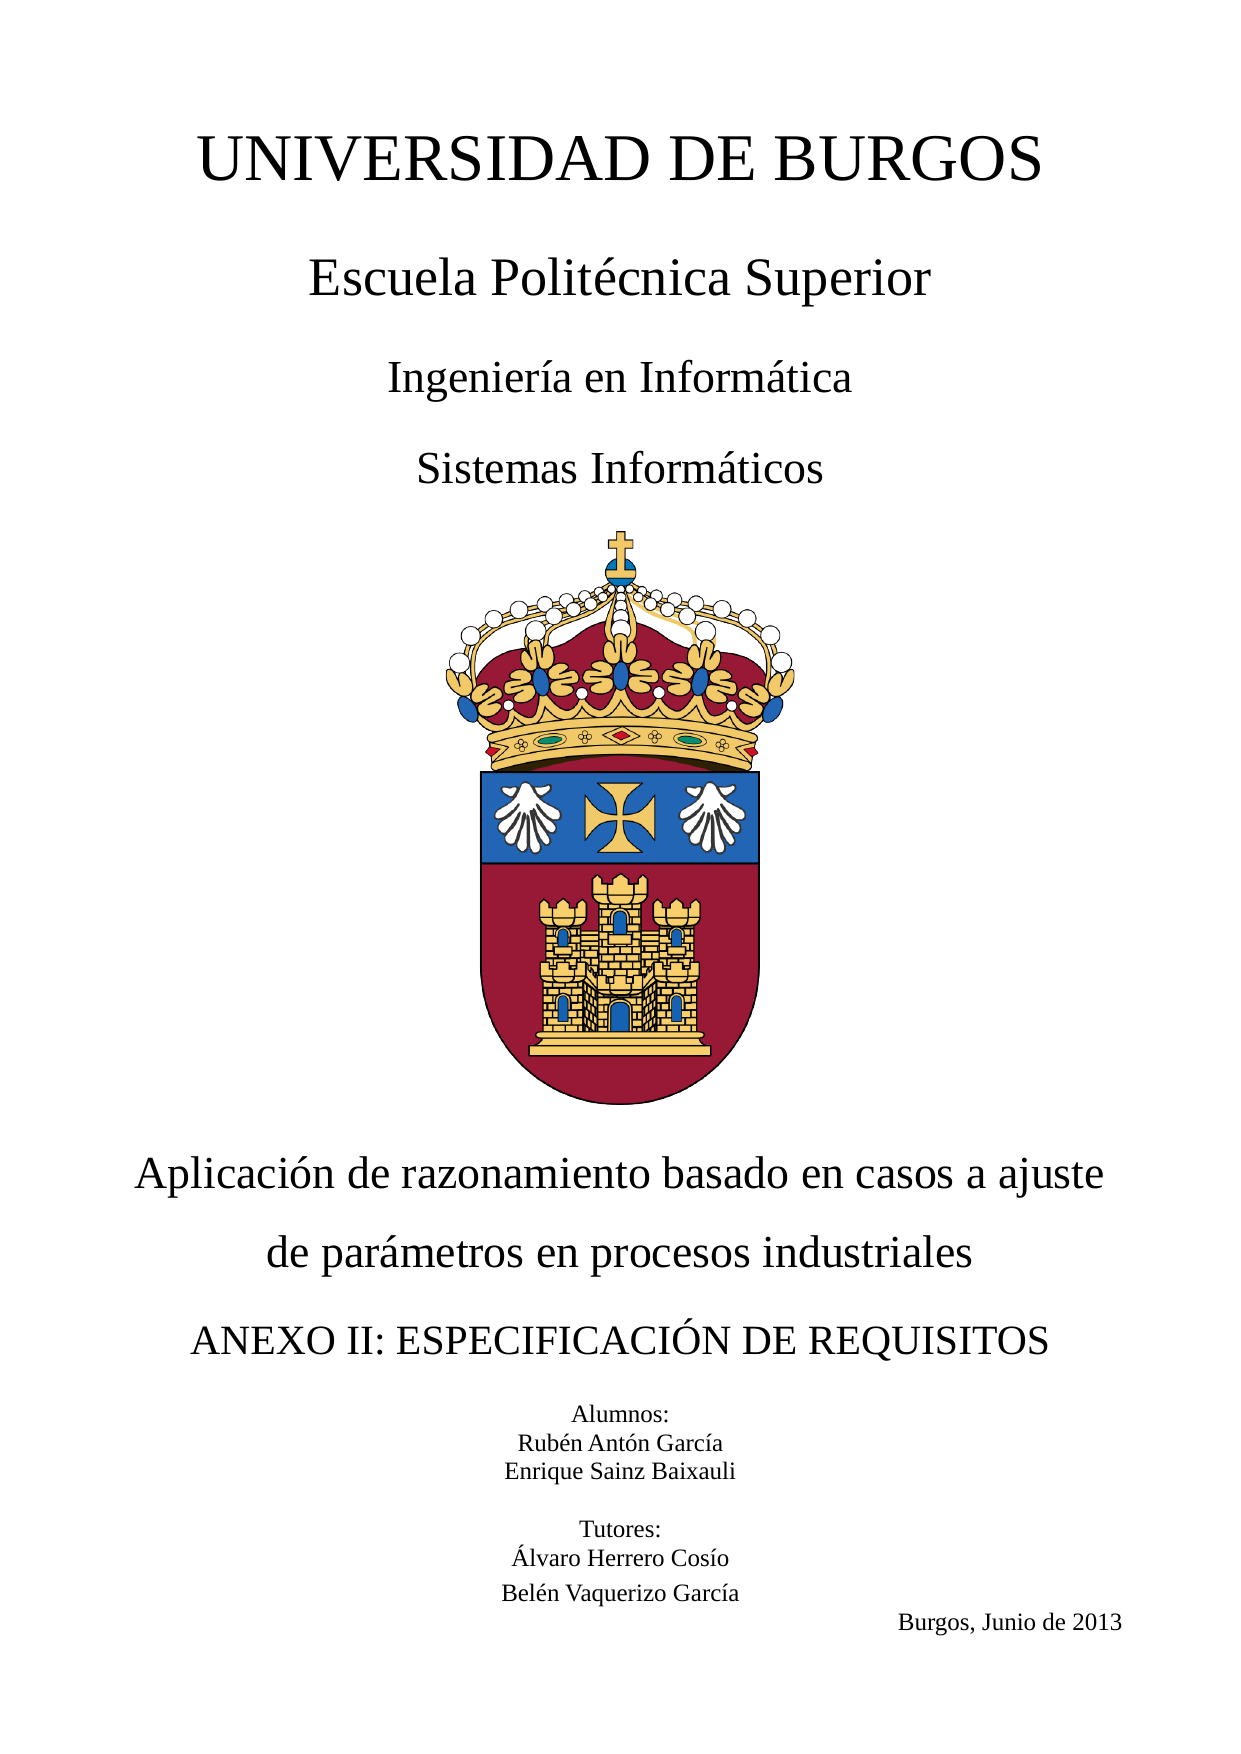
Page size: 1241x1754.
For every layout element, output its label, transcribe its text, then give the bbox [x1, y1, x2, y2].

text UNIVERSIDAD DE BURGOS [118, 118, 1122, 195]
text Tutores: [118, 1514, 1122, 1543]
text Ingeniería en Informática [118, 350, 1122, 403]
text Aplicación de razonamiento basado en casos a ajuste de parámetros en procesos industriales [118, 1145, 1122, 1277]
picture [445, 531, 795, 1105]
text Sistemas Informáticos [118, 441, 1122, 494]
text Rubén Antón García [118, 1428, 1122, 1456]
text Escuela Politécnica Superior [118, 245, 1122, 307]
text ANEXO II: ESPECIFICACIÓN DE REQUISITOS [118, 1315, 1122, 1363]
text Álvaro Herrero Cosío [118, 1543, 1122, 1572]
text Enrique Sainz Baixauli [118, 1456, 1122, 1485]
text Belén Vaquerizo García [118, 1578, 1122, 1607]
text Alumnos: [118, 1399, 1122, 1428]
text Burgos, Junio de 2013 [118, 1607, 1122, 1636]
